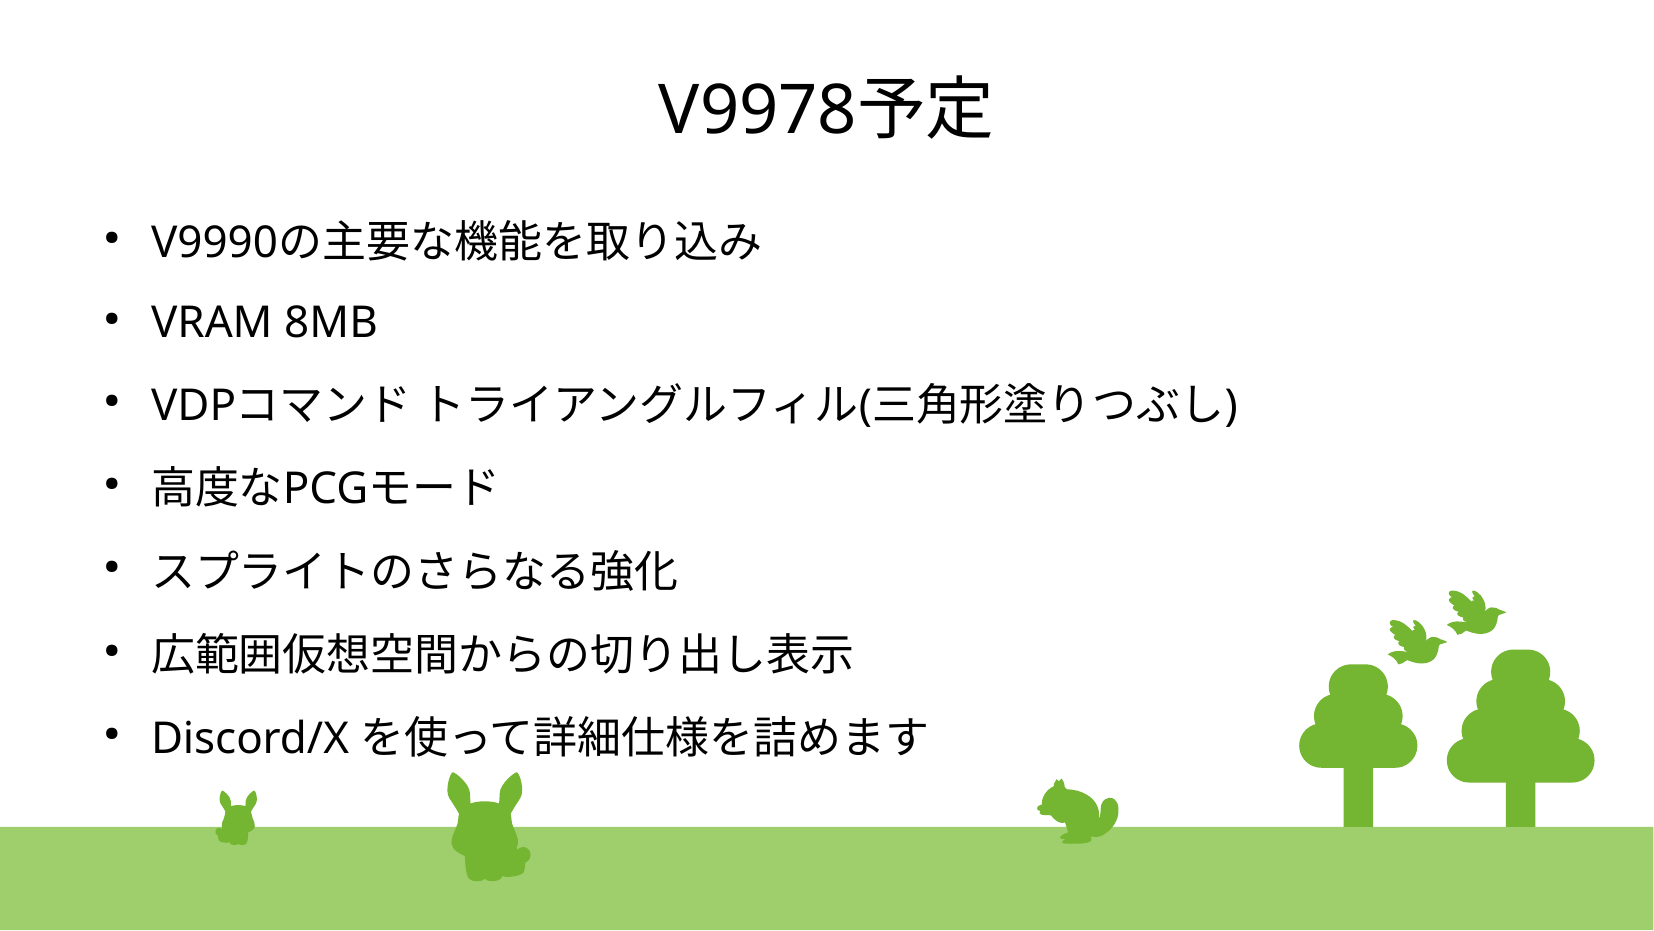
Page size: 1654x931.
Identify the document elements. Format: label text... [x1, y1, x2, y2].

list V9990の主要な機能を取り込み VRAM 8MB VDPコマンド トライアングルフィル(三角形塗りつぶし) 高度なPCGモード スプライトのさらなる強化 広範囲仮想空間からの切り出し表示 Discord/X を使って詳細仕様を詰めます [88, 206, 1565, 768]
title V9978予定 [88, 29, 1565, 178]
